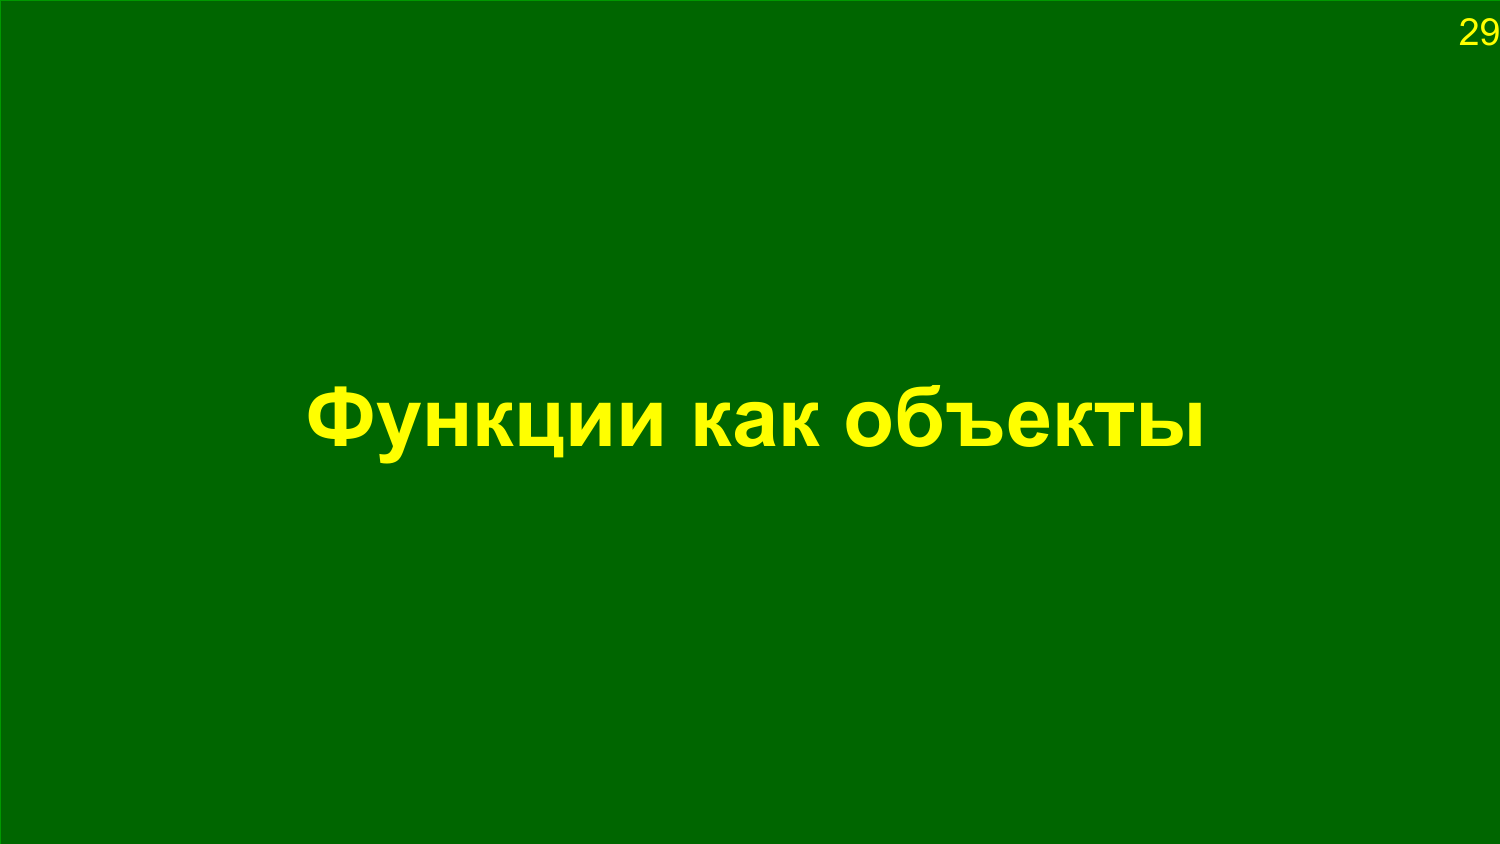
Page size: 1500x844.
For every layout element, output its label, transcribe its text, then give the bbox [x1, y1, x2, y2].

text_box Функции как объекты [35, 354, 1477, 473]
